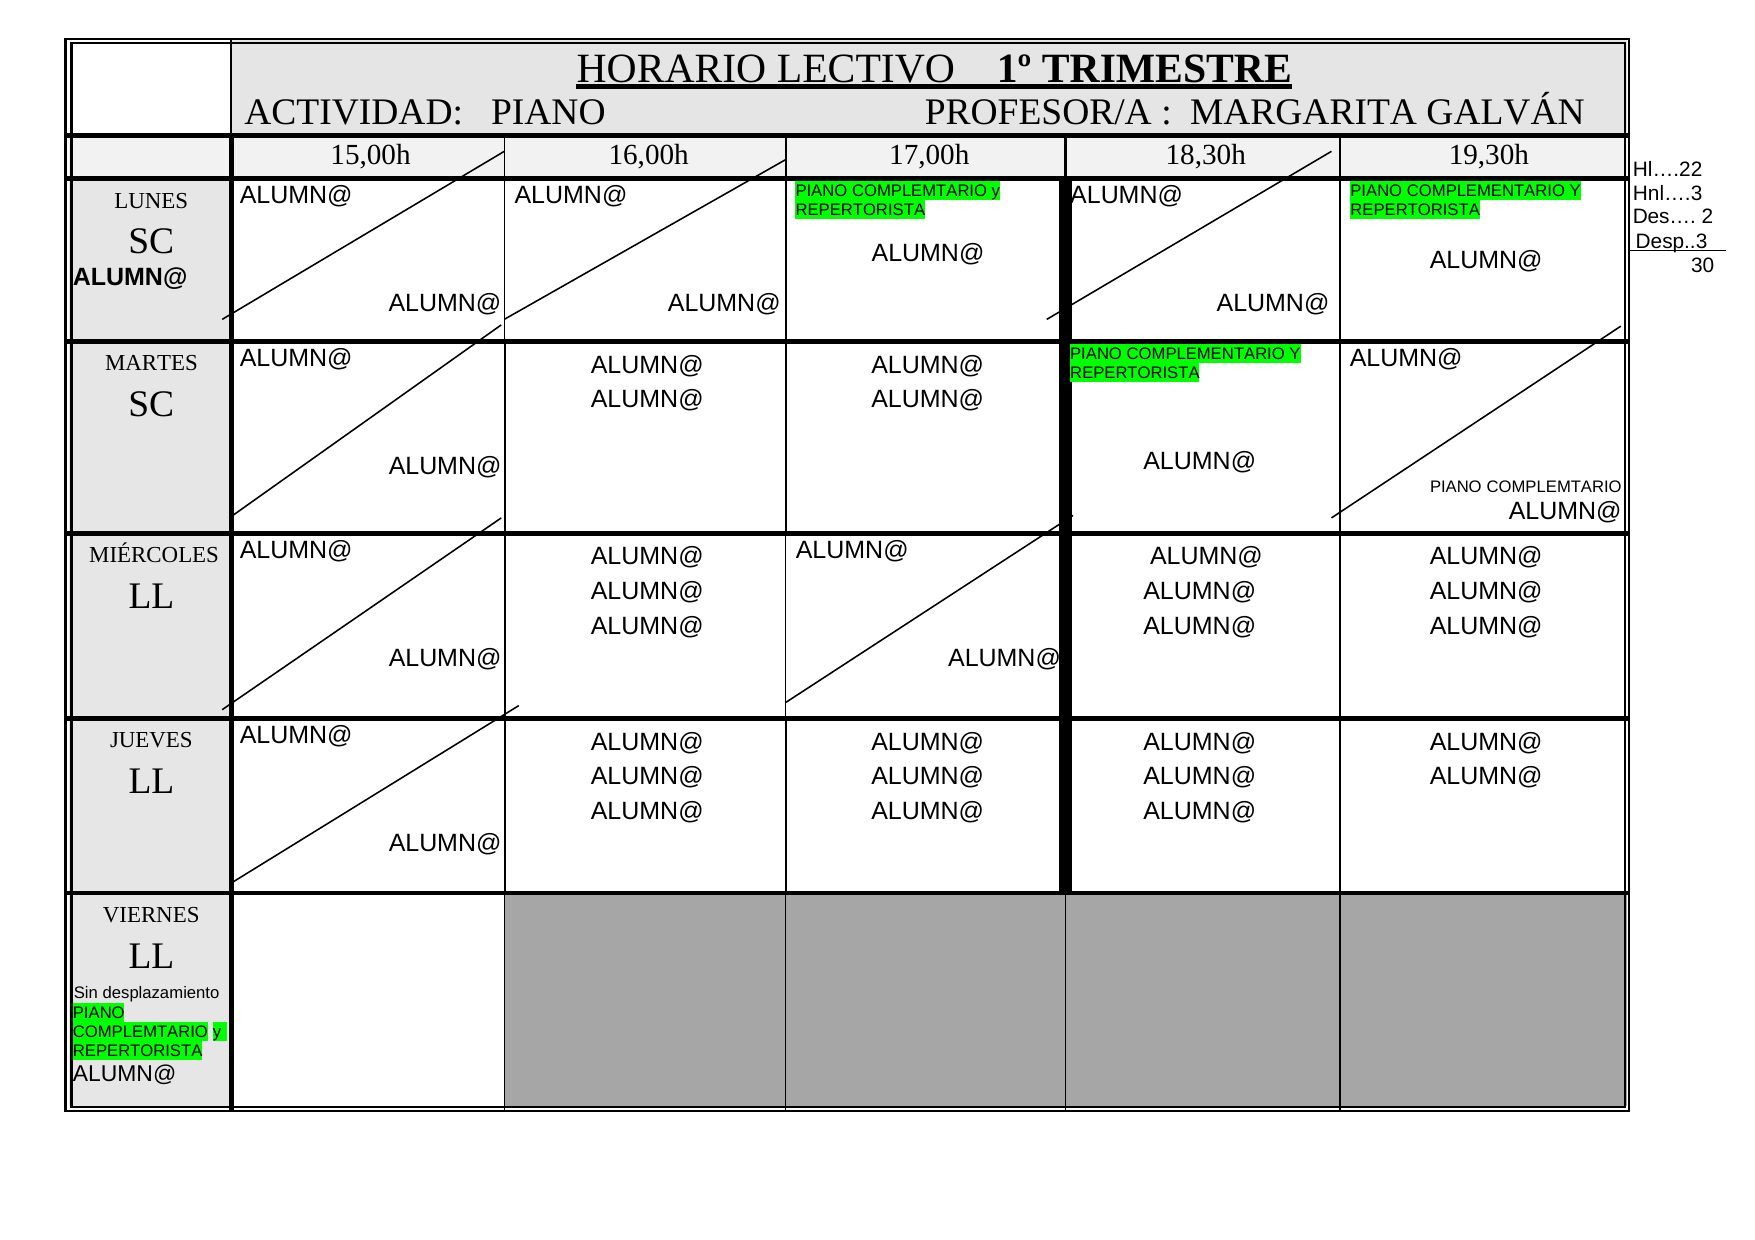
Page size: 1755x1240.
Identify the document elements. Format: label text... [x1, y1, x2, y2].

table_cell 19,30h [1341, 138, 1624, 176]
table_cell [234, 612, 368, 716]
table_cell ALUMN@ ALUMN@ ALUMN@ [1072, 721, 1339, 891]
table_cell ALUMN@ ALUMN@ ALUMN@ [506, 721, 785, 891]
table_cell ALUMN@ [368, 344, 504, 531]
table_cell JUEVES LL [73, 721, 229, 891]
table_cell ALUMN@ ALUMN@ [1072, 181, 1339, 339]
table_cell ALUMN@ [234, 536, 368, 699]
table_cell 17,00h [787, 138, 1064, 176]
table_cell [73, 138, 229, 176]
table_cell [786, 895, 1065, 1106]
table_cell ALUMN@ [368, 181, 504, 339]
table_cell 15,00h [234, 138, 504, 176]
table_cell MIÉRCOLES LL [73, 536, 229, 716]
table_cell [1066, 895, 1339, 1106]
table_cell [1341, 895, 1624, 1106]
table_cell ALUMN@ ALUMN@ [1341, 721, 1624, 891]
text Hl….22 Hnl….3 Des…. 2 [1633, 156, 1714, 228]
table_cell ALUMN@ [368, 721, 504, 891]
text 30 [1632, 253, 1714, 277]
table_cell ALUMN@ ALUMN@ [786, 536, 1059, 716]
table_cell ALUMN@ [234, 181, 368, 310]
table_cell ALUMN@ ALUMN@ [787, 344, 1059, 531]
table_cell MARTES SC [73, 344, 229, 531]
table_cell ALUMN@ [234, 721, 368, 879]
table_cell 16,00h [505, 138, 785, 176]
table_cell [234, 235, 368, 339]
table_cell VIERNES LL Sin desplazamiento PIANO COMPLEMTARIO y REPERTORISTA ALUMN@ [73, 895, 229, 1106]
table_cell ALUMN@ ALUMN@ ALUMN@ [1072, 536, 1339, 716]
table_cell [234, 422, 368, 531]
table_cell ALUMN@ [368, 536, 504, 716]
table_cell LUNES SC ALUMN@ [73, 181, 229, 339]
table_cell ALUMN@ ALUMN@ [505, 181, 785, 339]
table_cell PIANO COMPLEMENTARIO Y REPERTORISTA ALUMN@ [1341, 181, 1624, 339]
table_cell ALUMN@ ALUMN@ ALUMN@ [787, 721, 1059, 891]
table_cell PIANO COMPLEMENTARIO Y REPERTORISTA ALUMN@ [1072, 344, 1339, 531]
table_cell [234, 895, 504, 1106]
table_cell [234, 801, 368, 891]
table_cell ALUMN@ PIANO COMPLEMTARIO ALUMN@ [1341, 344, 1624, 531]
table_header [73, 44, 230, 133]
table_cell PIANO COMPLEMTARIO y REPERTORISTA ALUMN@ [787, 181, 1059, 339]
table_cell ALUMN@ ALUMN@ ALUMN@ [506, 536, 785, 716]
table_cell 18,30h [1067, 138, 1339, 176]
table_cell ALUMN@ [234, 344, 368, 512]
table_cell ALUMN@ ALUMN@ ALUMN@ [1341, 536, 1624, 716]
table_cell [505, 895, 785, 1106]
table_header HORARIO LECTIVO 1º TRIMESTRE ACTIVIDAD: PIANO PROFESOR/A : MARGARITA GALVÁN [232, 44, 1624, 133]
text Desp..3 [1630, 232, 1726, 250]
table_cell ALUMN@ ALUMN@ [506, 344, 785, 531]
